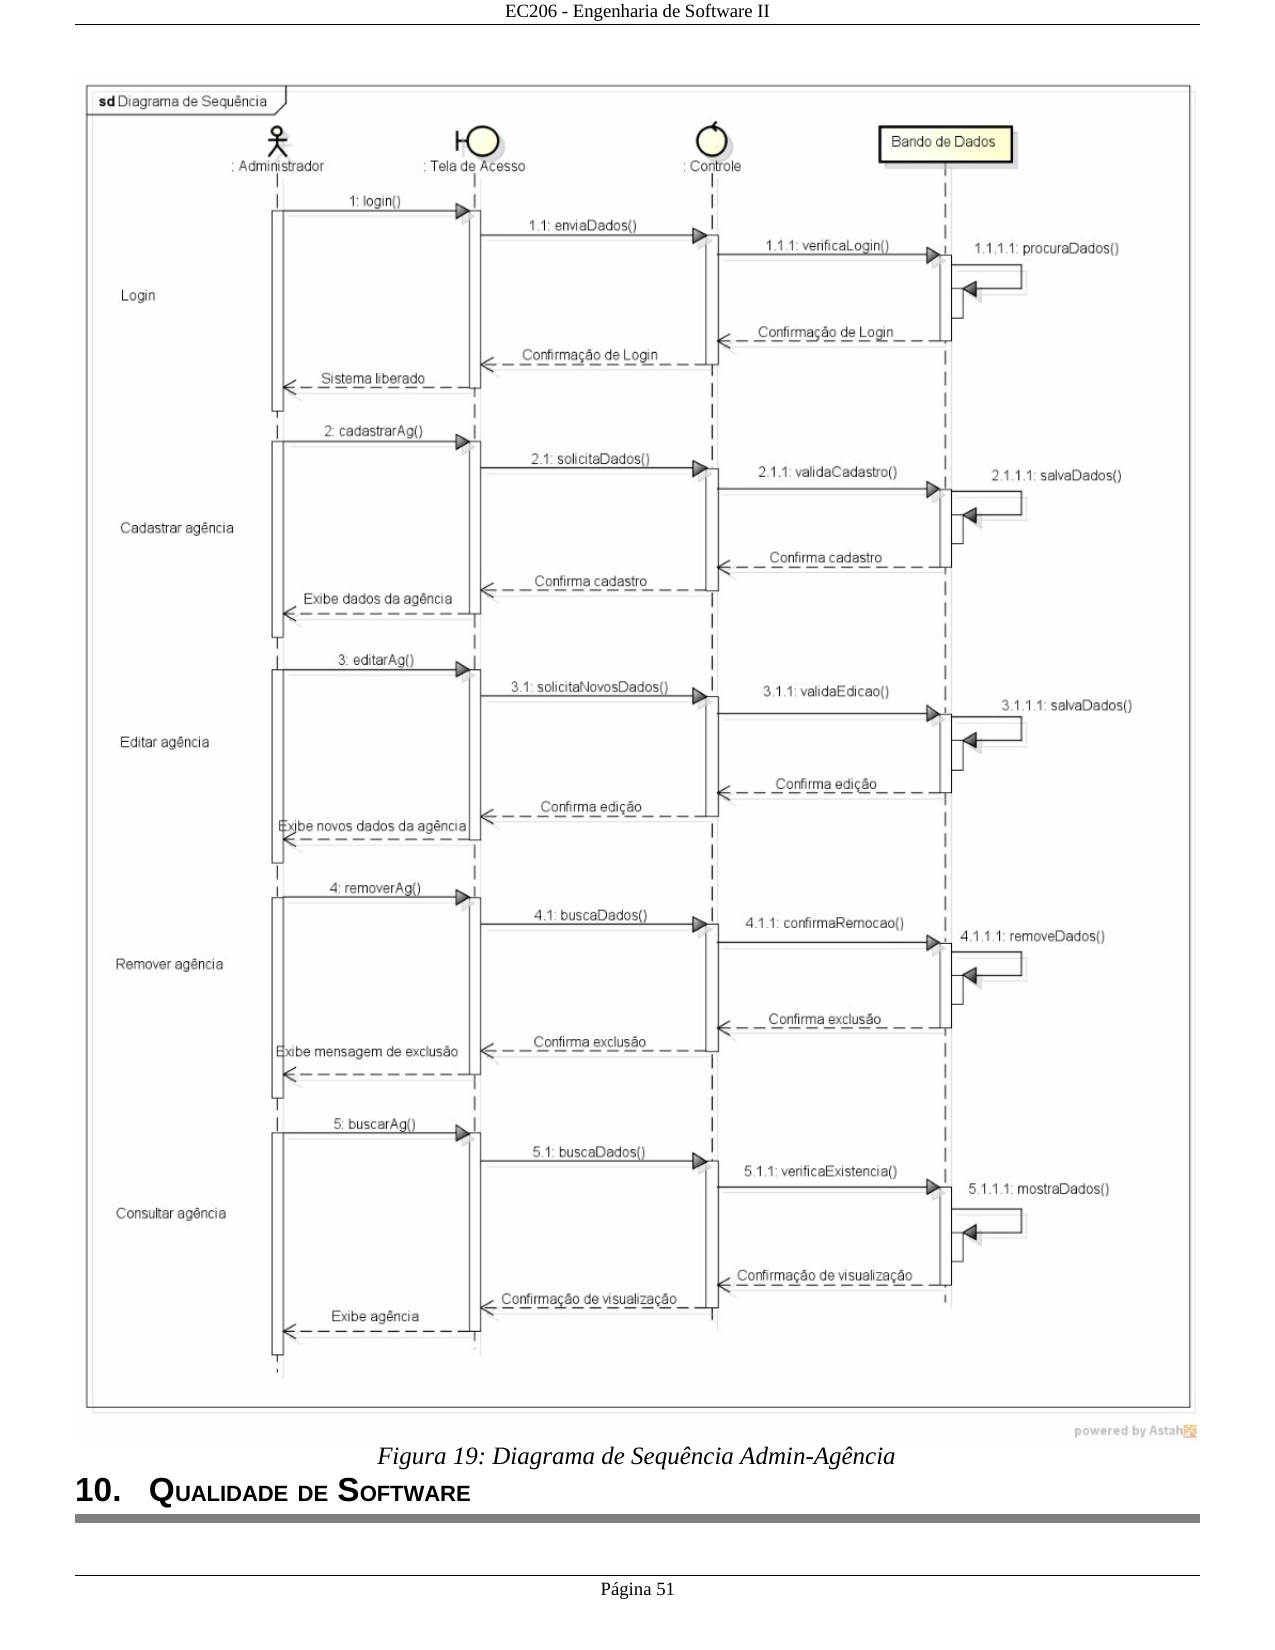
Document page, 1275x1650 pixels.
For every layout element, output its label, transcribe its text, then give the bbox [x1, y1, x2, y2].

picture [75, 75, 1200, 1442]
text Figura 19: Diagrama de Sequência Admin-Agência [75, 1442, 1200, 1470]
subtitle Qualidade de Software [75, 1470, 1200, 1514]
